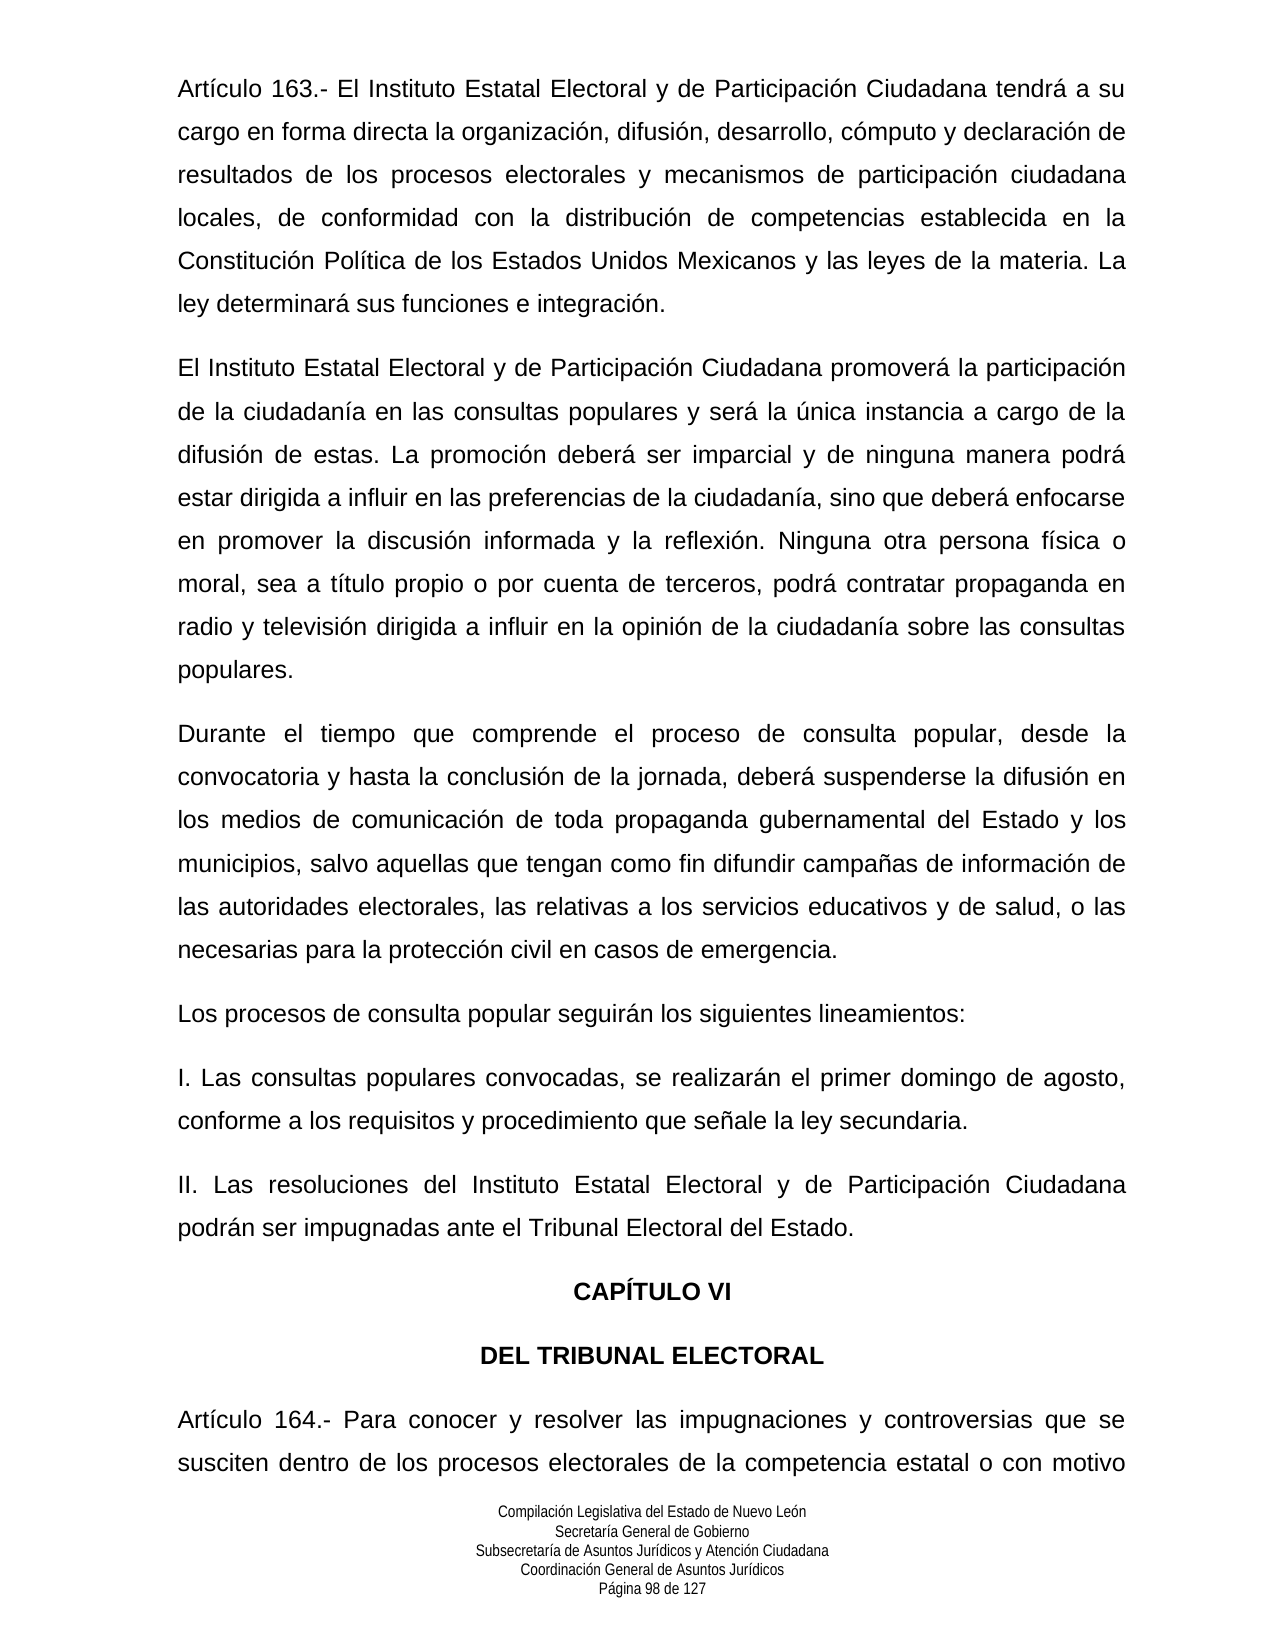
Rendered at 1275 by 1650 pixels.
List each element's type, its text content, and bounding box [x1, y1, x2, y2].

text Los procesos de consulta popular seguirán los siguientes lineamientos: [177, 999, 1127, 1028]
text I. Las consultas populares convocadas, se realizarán el primer domingo de agosto, conforme a los requisitos y procedimiento que señale la ley secundaria. [177, 1063, 1127, 1135]
text II. Las resoluciones del Instituto Estatal Electoral y de Participación Ciudadana podrán ser impugnadas ante el Tribunal Electoral del Estado. [177, 1170, 1127, 1242]
text Artículo 164.- Para conocer y resolver las impugnaciones y controversias que se susciten dentro de los procesos electorales de la competencia estatal o con motivo [177, 1405, 1127, 1477]
text Artículo 163.- El Instituto Estatal Electoral y de Participación Ciudadana tendrá a su cargo en forma directa la organización, difusión, desarrollo, cómputo y declaración de resultados de los procesos electorales y mecanismos de participación ciudadana locales, de conformidad con la distribución de competencias establecida en la Constitución Política de los Estados Unidos Mexicanos y las leyes de la materia. La ley determinará sus funciones e integración. [177, 74, 1127, 318]
text Durante el tiempo que comprende el proceso de consulta popular, desde la convocatoria y hasta la conclusión de la jornada, deberá suspenderse la difusión en los medios de comunicación de toda propaganda gubernamental del Estado y los municipios, salvo aquellas que tengan como fin difundir campañas de información de las autoridades electorales, las relativas a los servicios educativos y de salud, o las necesarias para la protección civil en casos de emergencia. [177, 719, 1127, 964]
text DEL TRIBUNAL ELECTORAL [177, 1341, 1127, 1370]
text CAPÍTULO VI [177, 1277, 1127, 1306]
text El Instituto Estatal Electoral y de Participación Ciudadana promoverá la participación de la ciudadanía en las consultas populares y será la única instancia a cargo de la difusión de estas. La promoción deberá ser imparcial y de ninguna manera podrá estar dirigida a influir en las preferencias de la ciudadanía, sino que deberá enfocarse en promover la discusión informada y la reflexión. Ninguna otra persona física o moral, sea a título propio o por cuenta de terceros, podrá contratar propaganda en radio y televisión dirigida a influir en la opinión de la ciudadanía sobre las consultas populares. [177, 353, 1127, 684]
